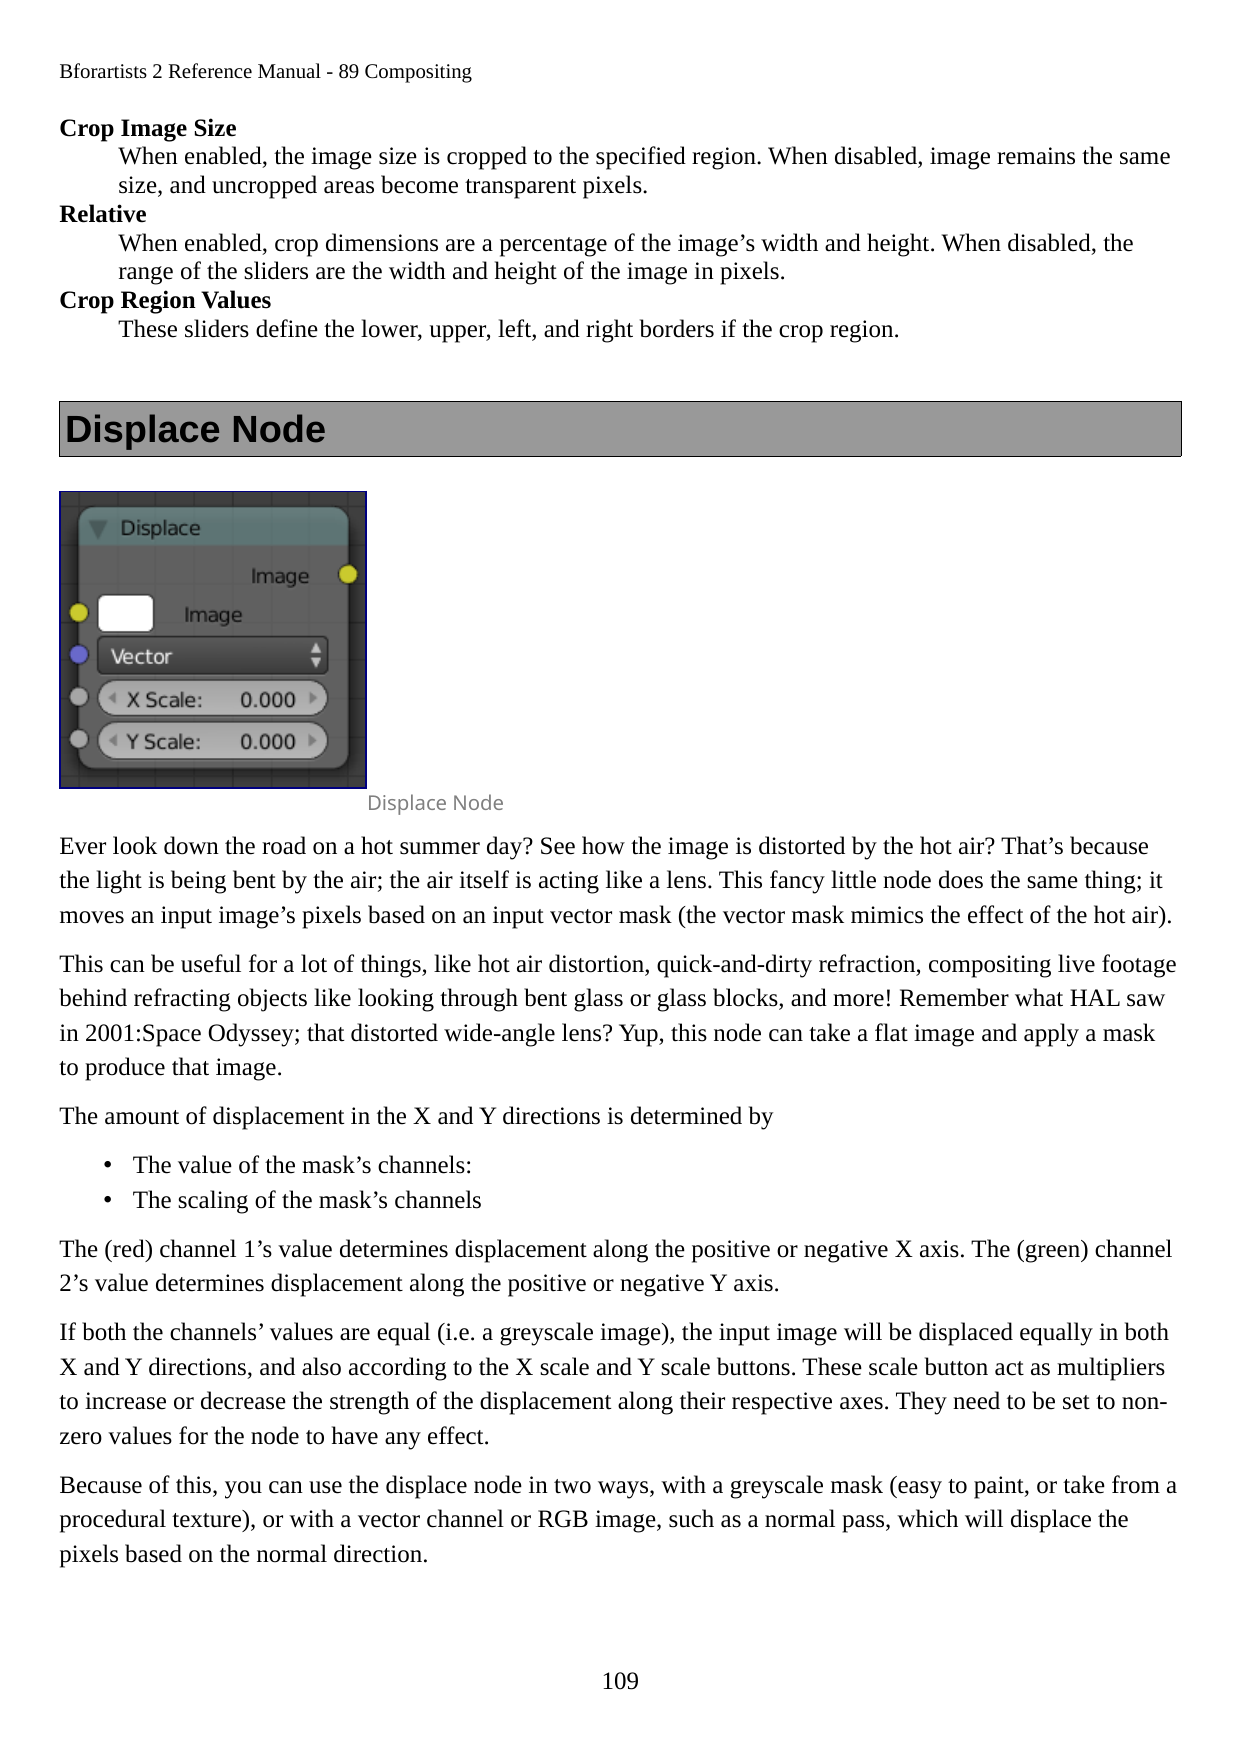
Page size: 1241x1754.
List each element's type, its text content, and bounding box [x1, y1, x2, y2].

text Because of this, you can use the displace node in two ways, with a greyscale mask (easy to paint, or take from a procedural texture), or with a vector channel or RGB image, such as a normal pass, which will displace the pixels based on the normal direction. [59, 1470, 1181, 1568]
text This can be useful for a lot of things, like hot air distortion, quick-and-dirty refraction, compositing live footage behind refracting objects like looking through bent glass or glass blocks, and more! Remember what HAL saw in 2001:Space Odyssey; that distorted wide-angle lens? Yup, this node can take a flat image and apply a mask to produce that image. [59, 949, 1181, 1081]
list When enabled, the image size is cropped to the specified region. When disabled, image remains the same size, and uncropped areas become transparent pixels. [118, 141, 1181, 199]
table_header Displace Node [60, 402, 1181, 456]
subtitle Relative [59, 199, 1181, 228]
subtitle Crop Region Values [59, 285, 1181, 314]
list These sliders define the lower, upper, left, and right borders if the crop region. [118, 314, 1181, 343]
list The value of the mask’s channels: [103, 1150, 1181, 1179]
text The amount of displacement in the X and Y directions is determined by [59, 1101, 1181, 1130]
text If both the channels’ values are equal (i.e. a greyscale image), the input image will be displaced equally in both X and Y directions, and also according to the X scale and Y scale buttons. These scale button act as multipliers to increase or decrease the strength of the displacement along their respective axes. They need to be set to non-zero values for the node to have any effect. [59, 1317, 1181, 1450]
list When enabled, crop dimensions are a percentage of the image’s width and height. When disabled, the range of the sliders are the width and height of the image in pixels. [118, 228, 1181, 285]
subtitle Crop Image Size [59, 113, 1181, 141]
picture [61, 492, 365, 787]
text Displace Node [59, 785, 1181, 816]
text The (red) channel 1’s value determines displacement along the positive or negative X axis. The (green) channel 2’s value determines displacement along the positive or negative Y axis. [59, 1234, 1181, 1297]
list The scaling of the mask’s channels [103, 1185, 1181, 1214]
text Ever look down the road on a hot summer day? See how the image is distorted by the hot air? That’s because the light is being bent by the air; the air itself is acting like a lens. This fancy little node does the same thing; it moves an input image’s pixels based on an input vector mask (the vector mask mimics the effect of the hot air). [59, 831, 1181, 928]
